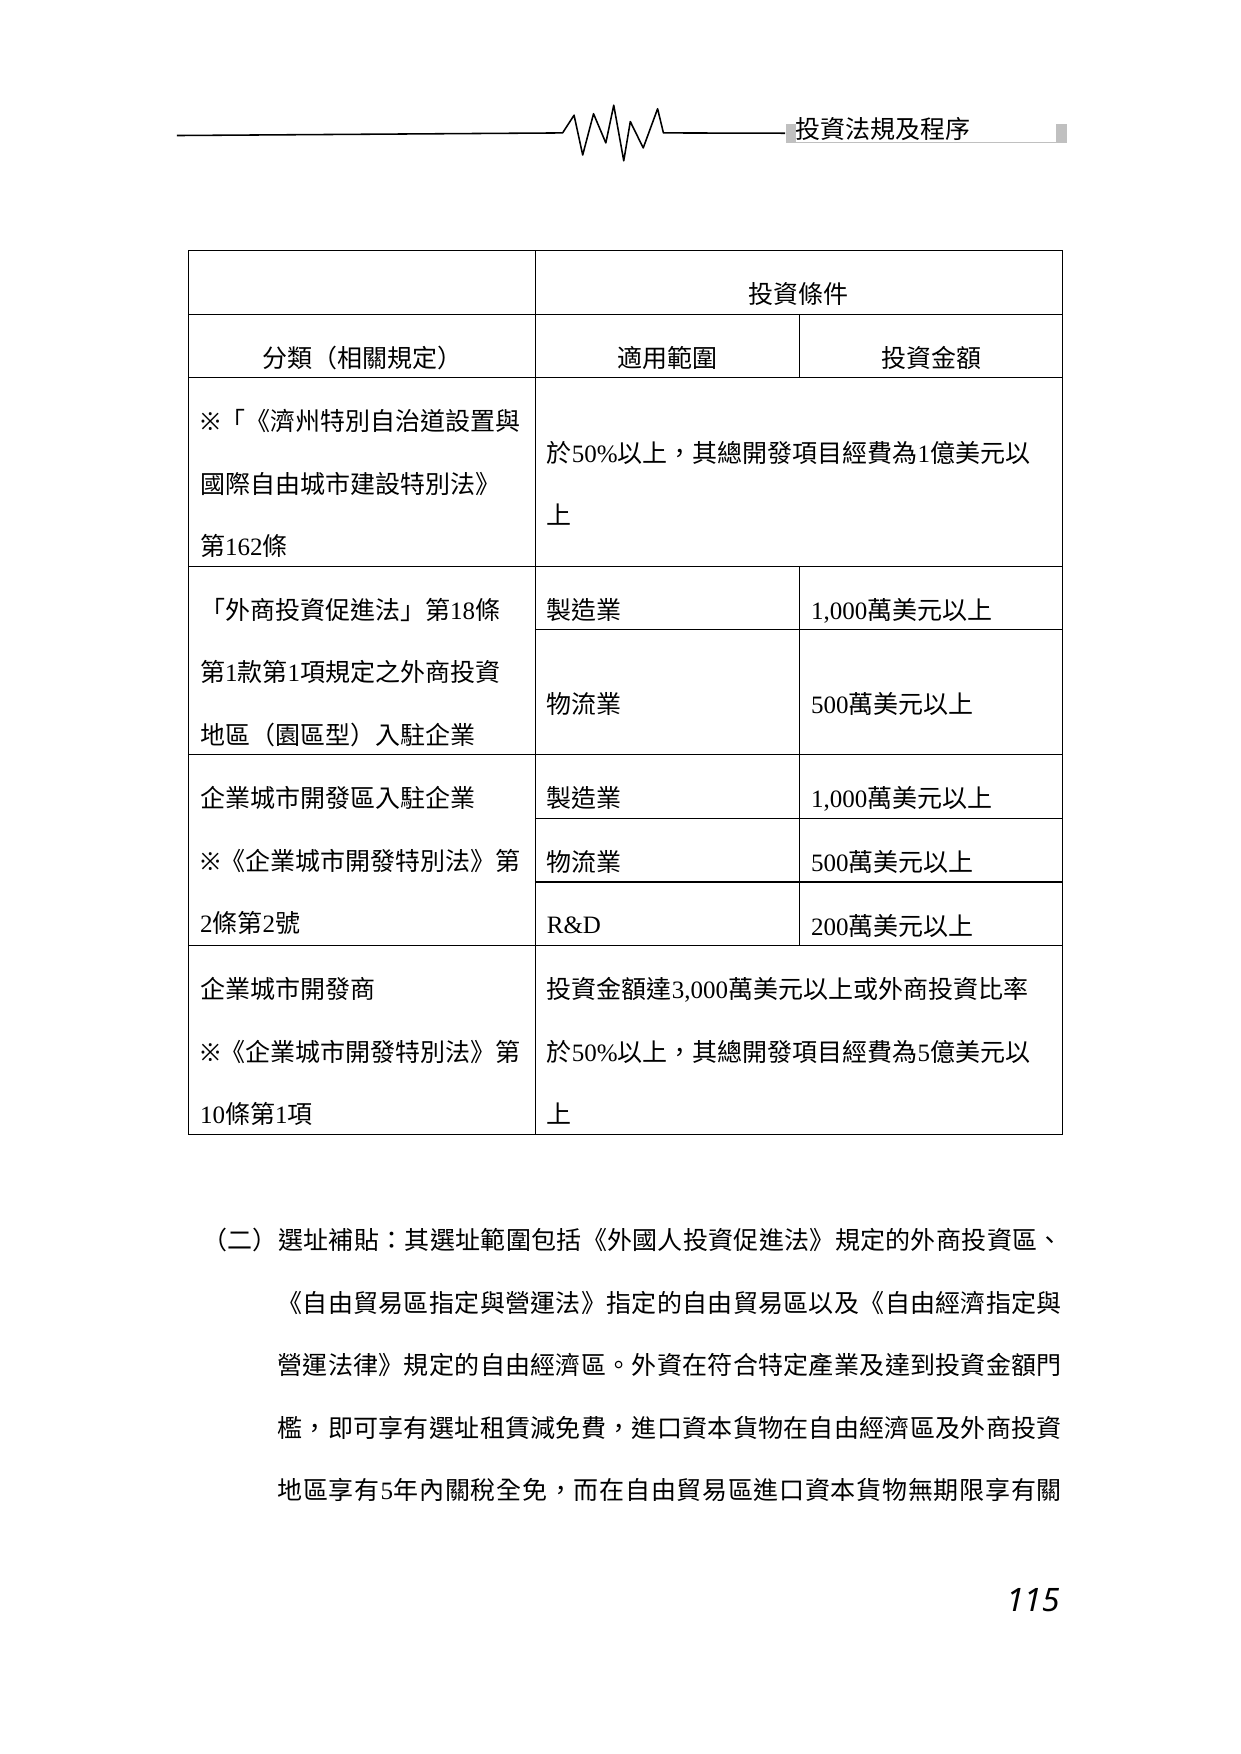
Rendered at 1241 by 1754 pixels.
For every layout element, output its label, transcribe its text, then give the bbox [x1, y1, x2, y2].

table_cell 1,000萬美元以上 [800, 567, 1062, 629]
table_header [189, 251, 535, 314]
table_cell ※「《濟州特別自治道設置與國際自由城市建設特別法》第162條 [189, 378, 535, 566]
table_cell 投資金額 [800, 315, 1062, 377]
table_cell 200萬美元以上 [800, 883, 1062, 945]
table_cell 製造業 [536, 755, 799, 818]
table_cell 1,000萬美元以上 [800, 755, 1062, 818]
table_cell 於50%以上，其總開發項目經費為1億美元以上 [536, 378, 1062, 566]
table_header 投資條件 [536, 251, 1062, 314]
table_cell 企業城市開發商 ※《企業城市開發特別法》第10條第1項 [189, 946, 535, 1133]
table_cell 500萬美元以上 [800, 819, 1062, 881]
table_cell 適用範圍 [536, 315, 799, 377]
table_cell 投資金額達3,000萬美元以上或外商投資比率於50%以上，其總開發項目經費為5億美元以上 [536, 946, 1062, 1133]
table_cell 500萬美元以上 [800, 630, 1062, 754]
table_cell 物流業 [536, 630, 799, 754]
table_cell 物流業 [536, 819, 799, 881]
table_cell 企業城市開發區入駐企業 ※《企業城市開發特別法》第2條第2號 [189, 755, 535, 945]
table_cell 「外商投資促進法」第18條第1款第1項規定之外商投資地區（園區型）入駐企業 [189, 567, 535, 754]
text （二）選址補貼：其選址範圍包括《外國人投資促進法》規定的外商投資區、《自由貿易區指定與營運法》指定的自由貿易區以及《自由經濟指定與營運法律》規定的自由經濟區。外資在符合特定產業及達到投資金額門檻，即可享有選址租賃減免費，進口資本貨物在自由經濟區及外商投資地區享有5年內關稅全免，而在自由貿易區進口資本貨物無期限享有關 [202, 1197, 1063, 1509]
table_cell 分類（相關規定） [189, 315, 535, 377]
table_cell R&D [536, 883, 799, 945]
table_cell 製造業 [536, 567, 799, 629]
